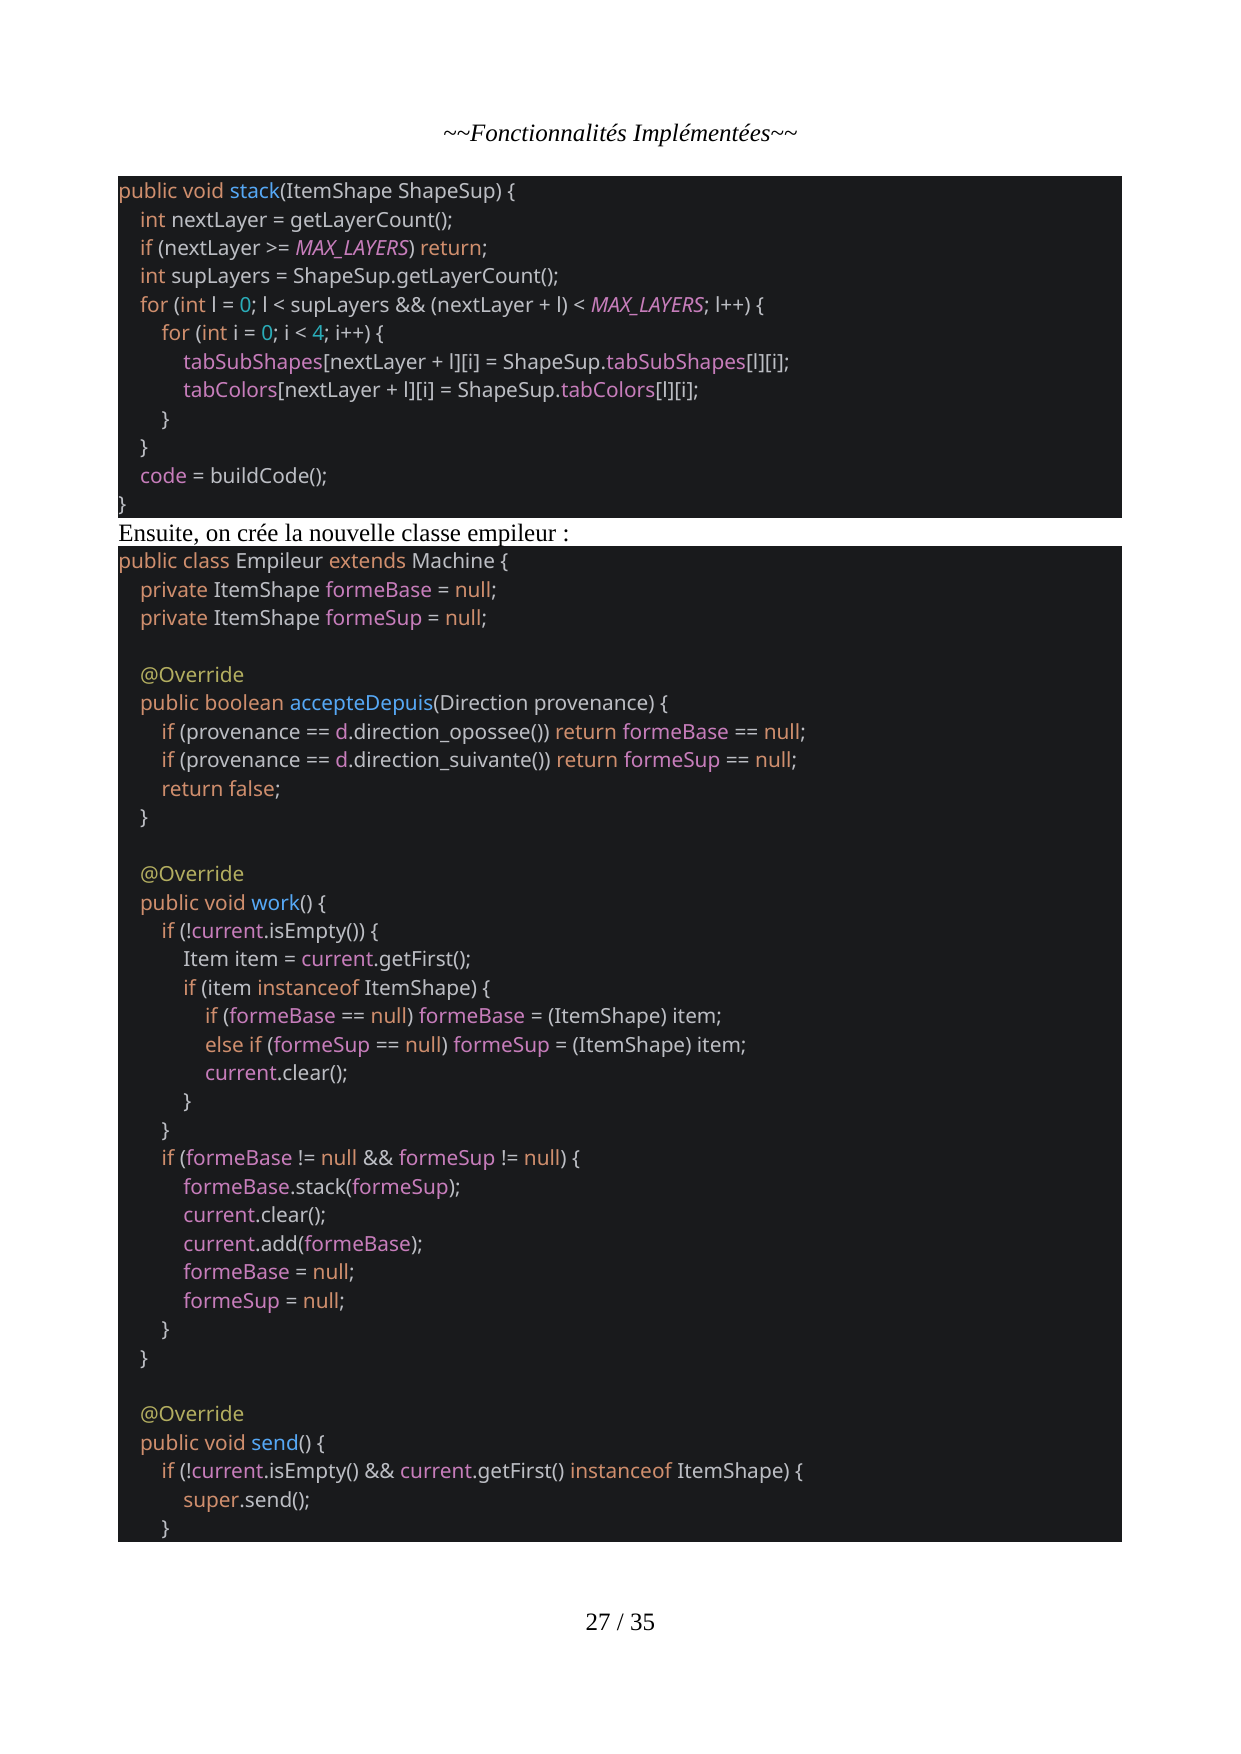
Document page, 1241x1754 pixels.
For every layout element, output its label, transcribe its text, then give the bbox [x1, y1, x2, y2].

text public class Empileur extends Machine { private ItemShape formeBase = null; private ItemShape formeSup = null; @Override public boolean accepteDepuis(Direction provenance) { if (provenance == d.direction_opossee()) return formeBase == null; if (provenance == d.direction_suivante()) return formeSup == null; return false; } @Override public void work() { if (!current.isEmpty()) { Item item = current.getFirst(); if (item instanceof ItemShape) { if (formeBase == null) formeBase = (ItemShape) item; else if (formeSup == null) formeSup = (ItemShape) item; current.clear(); } } if (formeBase != null && formeSup != null) { formeBase.stack(formeSup); current.clear(); current.add(formeBase); formeBase = null; formeSup = null; } } @Override public void send() { if (!current.isEmpty() && current.getFirst() instanceof ItemShape) { super.send(); } [118, 546, 1122, 1542]
text public void stack(ItemShape ShapeSup) { int nextLayer = getLayerCount(); if (nextLayer >= MAX_LAYERS) return; int supLayers = ShapeSup.getLayerCount(); for (int l = 0; l < supLayers && (nextLayer + l) < MAX_LAYERS; l++) { for (int i = 0; i < 4; i++) { tabSubShapes[nextLayer + l][i] = ShapeSup.tabSubShapes[l][i]; tabColors[nextLayer + l][i] = ShapeSup.tabColors[l][i]; } } code = buildCode(); } [118, 176, 1122, 518]
text Ensuite, on crée la nouvelle classe empileur : [118, 518, 1122, 546]
